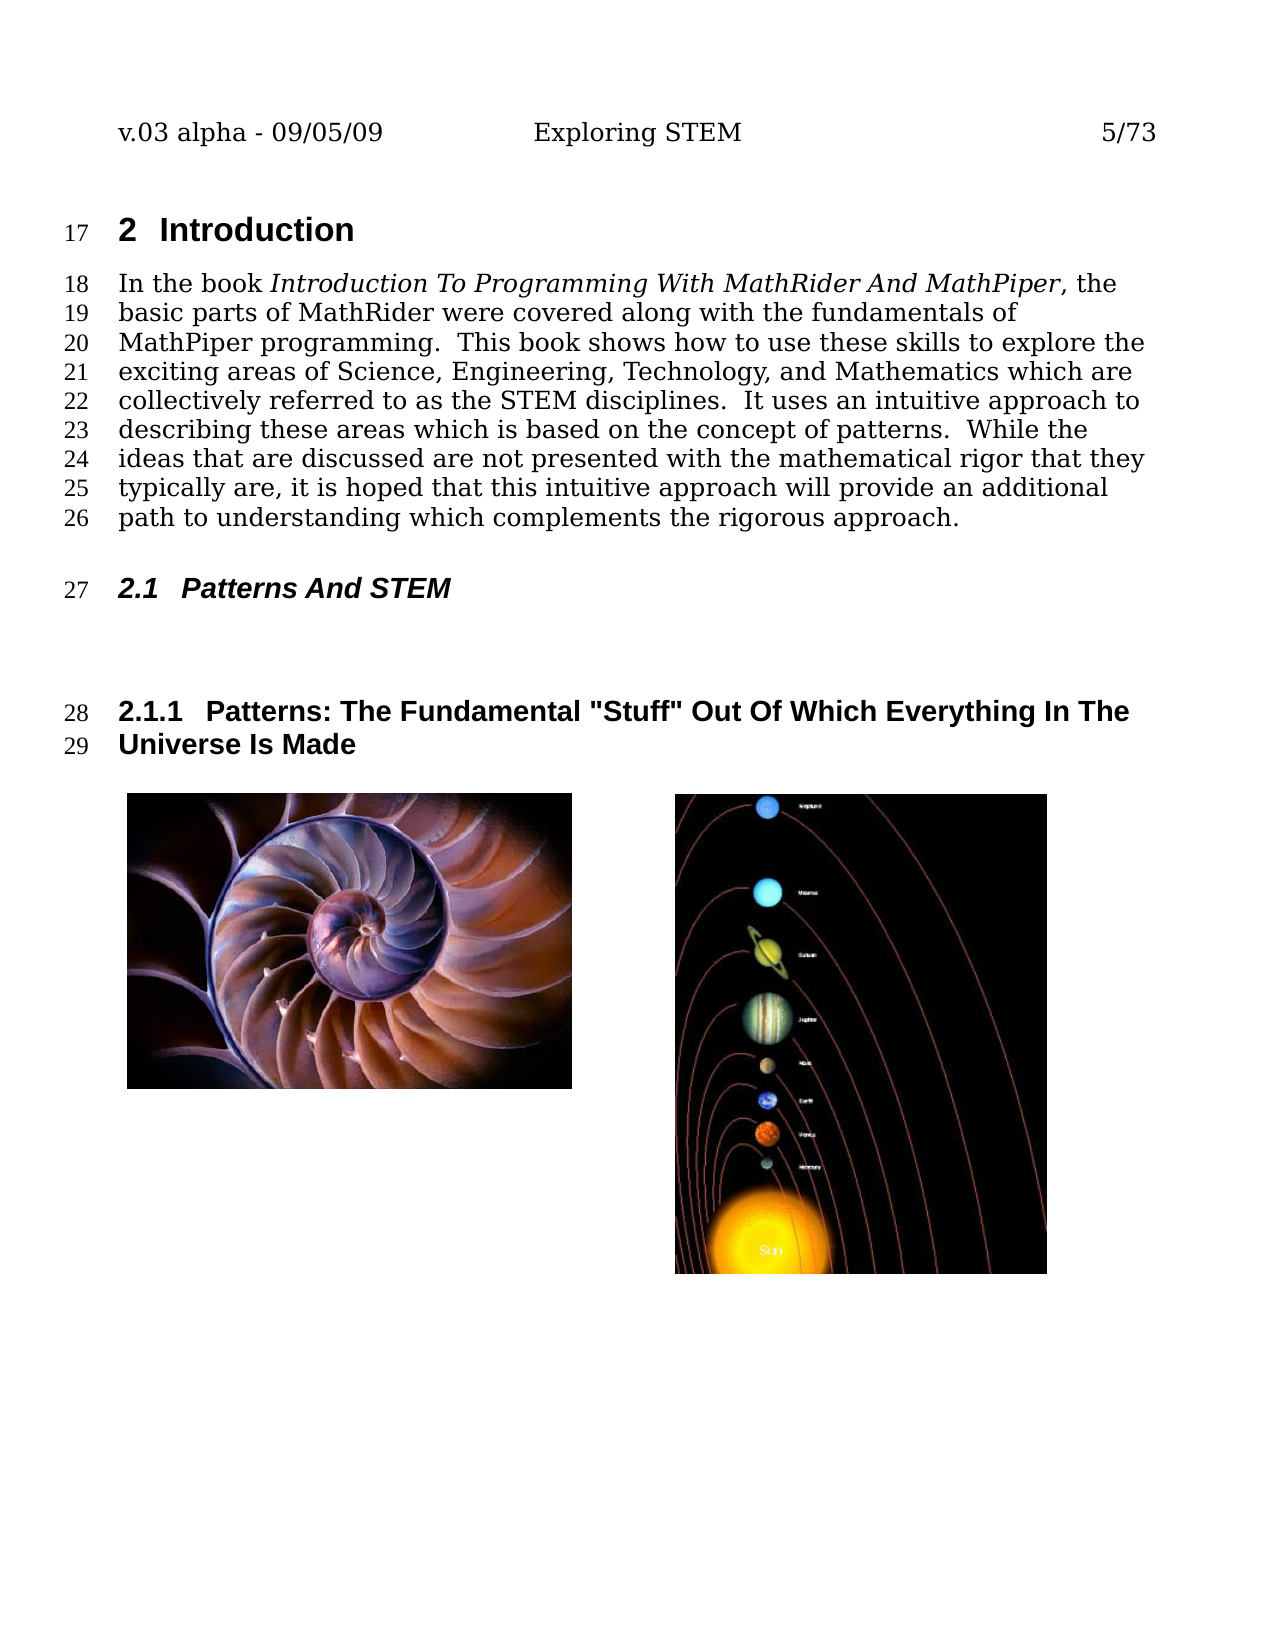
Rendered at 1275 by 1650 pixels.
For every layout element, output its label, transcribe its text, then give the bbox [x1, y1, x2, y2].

text In the book Introduction To Programming With MathRider And MathPiper, the basic parts of MathRider were covered along with the fundamentals of MathPiper programming. This book shows how to use these skills to explore the exciting areas of Science, Engineering, Technology, and Mathematics which are collectively referred to as the STEM disciplines. It uses an intuitive approach to describing these areas which is based on the concept of patterns. While the ideas that are discussed are not presented with the mathematical rigor that they typically are, it is hoped that this intuitive approach will provide an additional path to understanding which complements the rigorous approach. [118, 269, 1157, 532]
picture [127, 793, 572, 1089]
subtitle Introduction [118, 210, 1157, 248]
subtitle Patterns And STEM [118, 571, 1157, 604]
subtitle Patterns: The Fundamental "Stuff" Out Of Which Everything In The Universe Is Made [118, 694, 1157, 761]
picture [675, 794, 1047, 1274]
